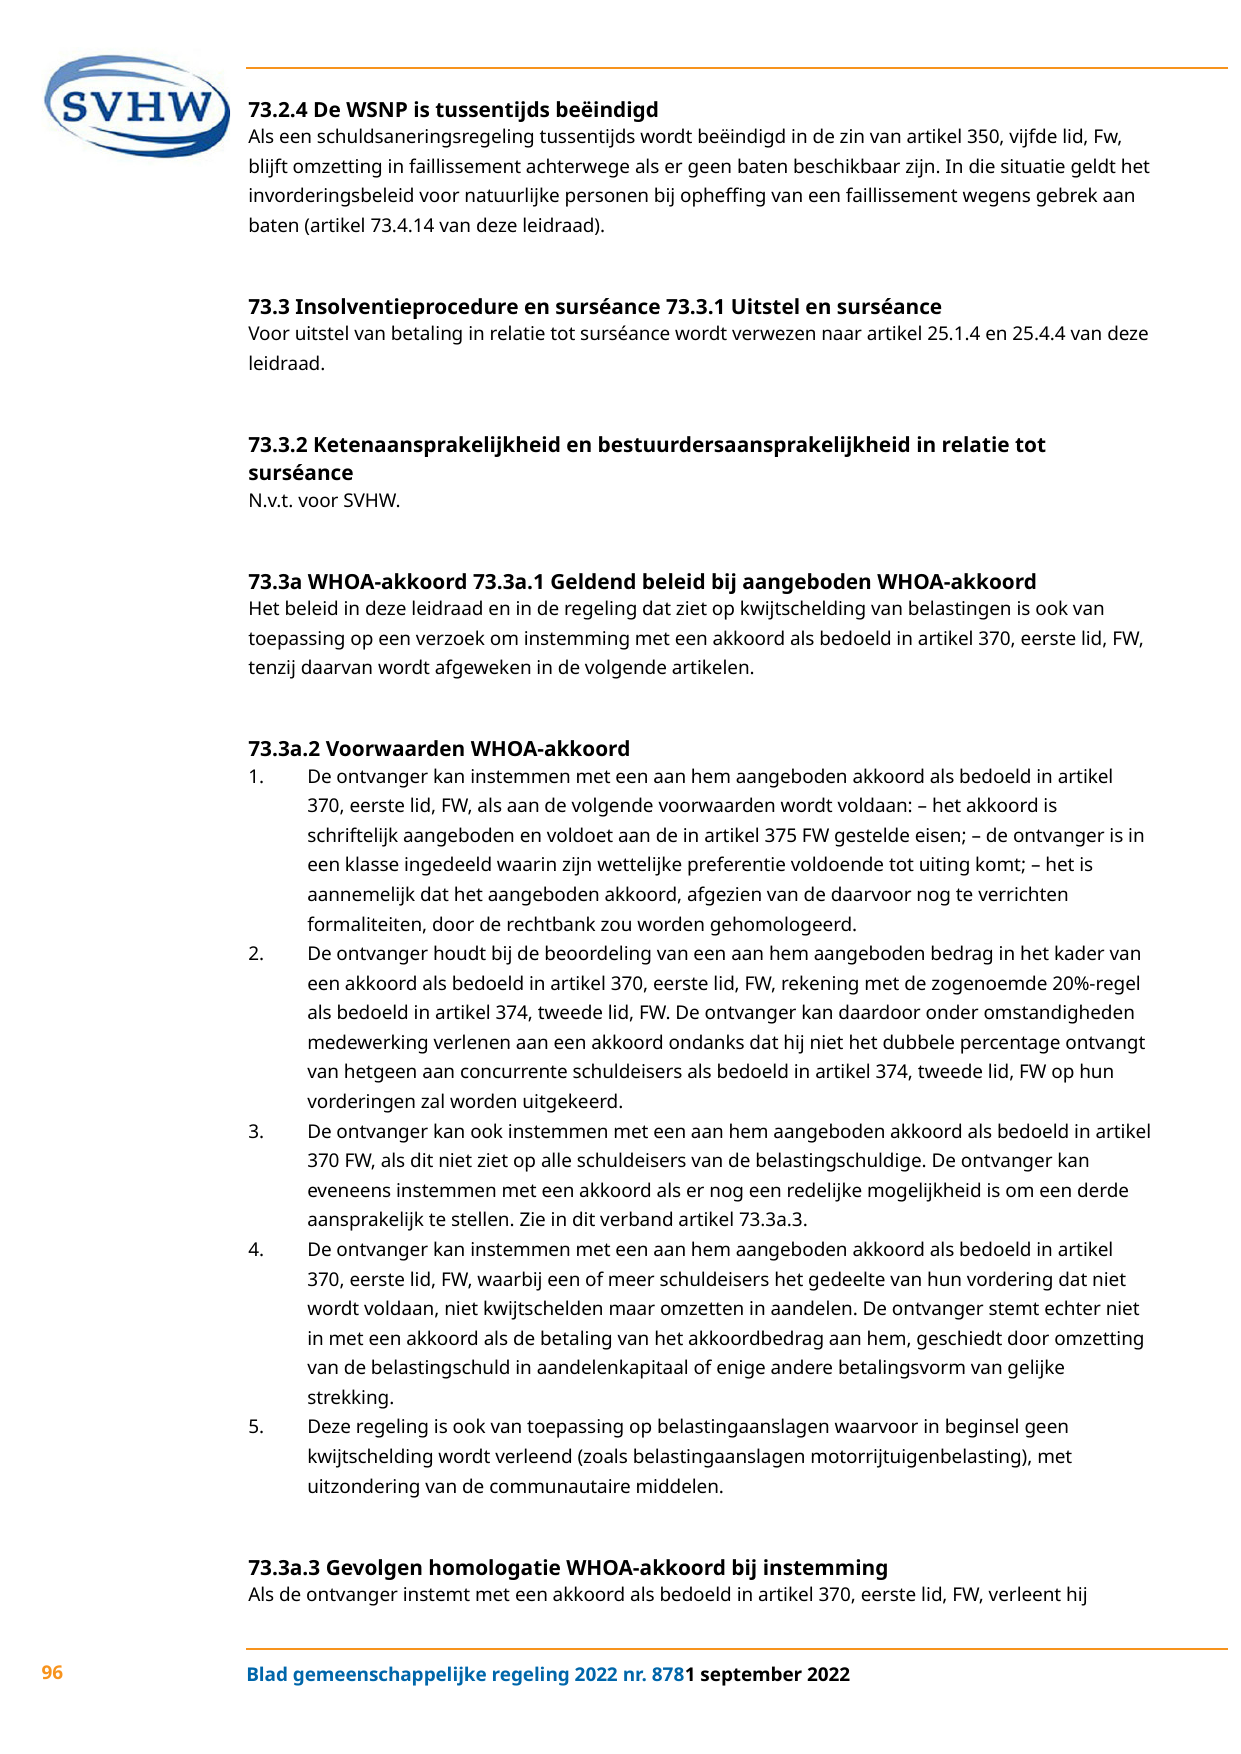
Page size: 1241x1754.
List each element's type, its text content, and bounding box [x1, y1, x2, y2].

text 73.3a.2 Voorwaarden WHOA-akkoord [248, 734, 1152, 763]
text 73.2.4 De WSNP is tussentijds beëindigd [248, 95, 1152, 123]
text 73.3a WHOA-akkoord 73.3a.1 Geldend beleid bij aangeboden WHOA-akkoord [248, 567, 1152, 595]
text Het beleid in deze leidraad en in de regeling dat ziet op kwijtschelding van belastingen is ook van toepassing op een verzoek om instemming met een akkoord als bedoeld in artikel 370, eerste lid, FW, tenzij daarvan wordt afgeweken in de volgende artikelen. [248, 595, 1152, 680]
list Deze regeling is ook van toepassing op belastingaanslagen waarvoor in beginsel geen kwijtschelding wordt verleend (zoals belastingaanslagen motorrijtuigenbelasting), met uitzondering van de communautaire middelen. [248, 1414, 1152, 1499]
text Als de ontvanger instemt met een akkoord als bedoeld in artikel 370, eerste lid, FW, verleent hij [248, 1581, 1152, 1607]
list De ontvanger houdt bij de beoordeling van een aan hem aangeboden bedrag in het kader van een akkoord als bedoeld in artikel 370, eerste lid, FW, rekening met de zogenoemde 20%-regel als bedoeld in artikel 374, tweede lid, FW. De ontvanger kan daardoor onder omstandigheden medewerking verlenen aan een akkoord ondanks dat hij niet het dubbele percentage ontvangt van hetgeen aan concurrente schuldeisers als bedoeld in artikel 374, tweede lid, FW op hun vorderingen zal worden uitgekeerd. [248, 940, 1152, 1114]
picture [41, 47, 231, 172]
list De ontvanger kan instemmen met een aan hem aangeboden akkoord als bedoeld in artikel 370, eerste lid, FW, als aan de volgende voorwaarden wordt voldaan: – het akkoord is schriftelijk aangeboden en voldoet aan de in artikel 375 FW gestelde eisen; – de ontvanger is in een klasse ingedeeld waarin zijn wettelijke preferentie voldoende tot uiting komt; – het is aannemelijk dat het aangeboden akkoord, afgezien van de daarvoor nog te verrichten formaliteiten, door de rechtbank zou worden gehomologeerd. [248, 763, 1152, 937]
list De ontvanger kan ook instemmen met een aan hem aangeboden akkoord als bedoeld in artikel 370 FW, als dit niet ziet op alle schuldeisers van de belastingschuldige. De ontvanger kan eveneens instemmen met een akkoord als er nog een redelijke mogelijkheid is om een derde aansprakelijk te stellen. Zie in dit verband artikel 73.3a.3. [248, 1118, 1152, 1232]
list De ontvanger kan instemmen met een aan hem aangeboden akkoord als bedoeld in artikel 370, eerste lid, FW, waarbij een of meer schuldeisers het gedeelte van hun vordering dat niet wordt voldaan, niet kwijtschelden maar omzetten in aandelen. De ontvanger stemt echter niet in met een akkoord als de betaling van het akkoordbedrag aan hem, geschiedt door omzetting van de belastingschuld in aandelenkapitaal of enige andere betalingsvorm van gelijke strekking. [248, 1236, 1152, 1410]
text 73.3a.3 Gevolgen homologatie WHOA-akkoord bij instemming [248, 1553, 1152, 1581]
text Voor uitstel van betaling in relatie tot surséance wordt verwezen naar artikel 25.1.4 en 25.4.4 van deze leidraad. [248, 320, 1152, 376]
text N.v.t. voor SVHW. [248, 487, 1152, 513]
text 73.3 Insolventieprocedure en surséance 73.3.1 Uitstel en surséance [248, 292, 1152, 320]
text 73.3.2 Ketenaansprakelijkheid en bestuurdersaansprakelijkheid in relatie tot surséance [248, 430, 1152, 487]
text Als een schuldsaneringsregeling tussentijds wordt beëindigd in de zin van artikel 350, vijfde lid, Fw, blijft omzetting in faillissement achterwege als er geen baten beschikbaar zijn. In die situatie geldt het invorderingsbeleid voor natuurlijke personen bij opheffing van een faillissement wegens gebrek aan baten (artikel 73.4.14 van deze leidraad). [248, 123, 1152, 238]
